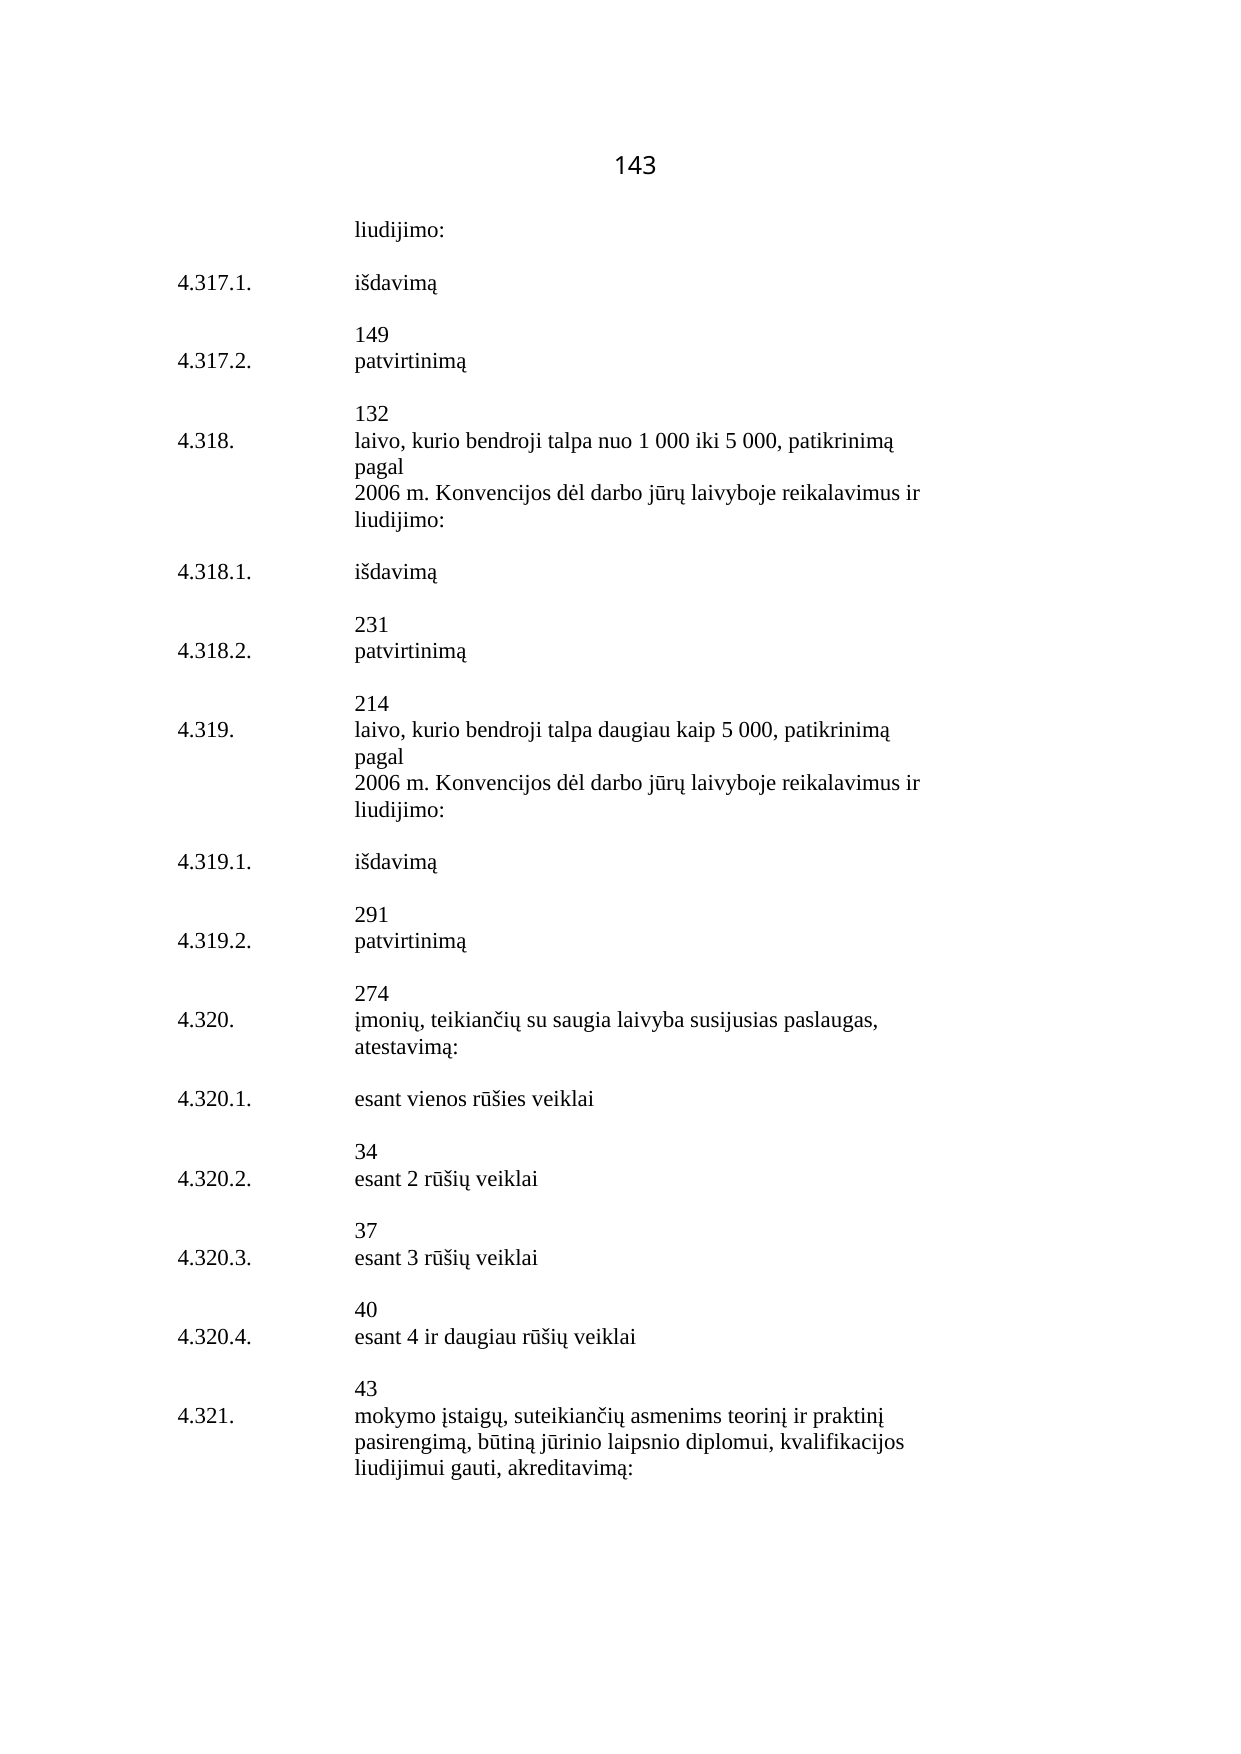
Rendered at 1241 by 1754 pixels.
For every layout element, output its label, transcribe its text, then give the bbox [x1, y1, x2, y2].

text liudijimo: [354, 506, 945, 558]
text 4.319.2. patvirtinimą 274 [177, 927, 945, 1006]
text 2006 m. Konvencijos dėl darbo jūrų laivyboje reikalavimus ir [354, 479, 945, 506]
text 4.317.1. išdavimą 149 [177, 268, 945, 348]
text 4.320.2. esant 2 rūšių veiklai 37 [177, 1164, 945, 1244]
text 4.317.2. patvirtinimą 132 [177, 348, 945, 427]
text liudijimui gauti, akreditavimą: [354, 1454, 945, 1507]
text 4.319. laivo, kurio bendroji talpa daugiau kaip 5 000, patikrinimą pagal [177, 717, 945, 769]
text 4.321. mokymo įstaigų, suteikiančių asmenims teorinį ir praktinį [177, 1402, 945, 1428]
text 4.320.1. esant vienos rūšies veiklai 34 [177, 1086, 945, 1164]
text liudijimo: [354, 796, 945, 848]
text 4.318.2. patvirtinimą 214 [177, 637, 945, 717]
text 4.320. įmonių, teikiančių su saugia laivyba susijusias paslaugas, [177, 1006, 945, 1033]
text 4.320.3. esant 3 rūšių veiklai 40 [177, 1244, 945, 1323]
text 2006 m. Konvencijos dėl darbo jūrų laivyboje reikalavimus ir [354, 769, 945, 796]
text 4.320.4. esant 4 ir daugiau rūšių veiklai 43 [177, 1323, 945, 1402]
text pasirengimą, būtiną jūrinio laipsnio diplomui, kvalifikacijos [354, 1428, 945, 1454]
text liudijimo: [354, 216, 945, 268]
text 4.318.1. išdavimą 231 [177, 558, 945, 637]
text 4.319.1. išdavimą 291 [177, 848, 945, 927]
text atestavimą: [354, 1033, 945, 1086]
text 4.318. laivo, kurio bendroji talpa nuo 1 000 iki 5 000, patikrinimą pagal [177, 427, 945, 479]
